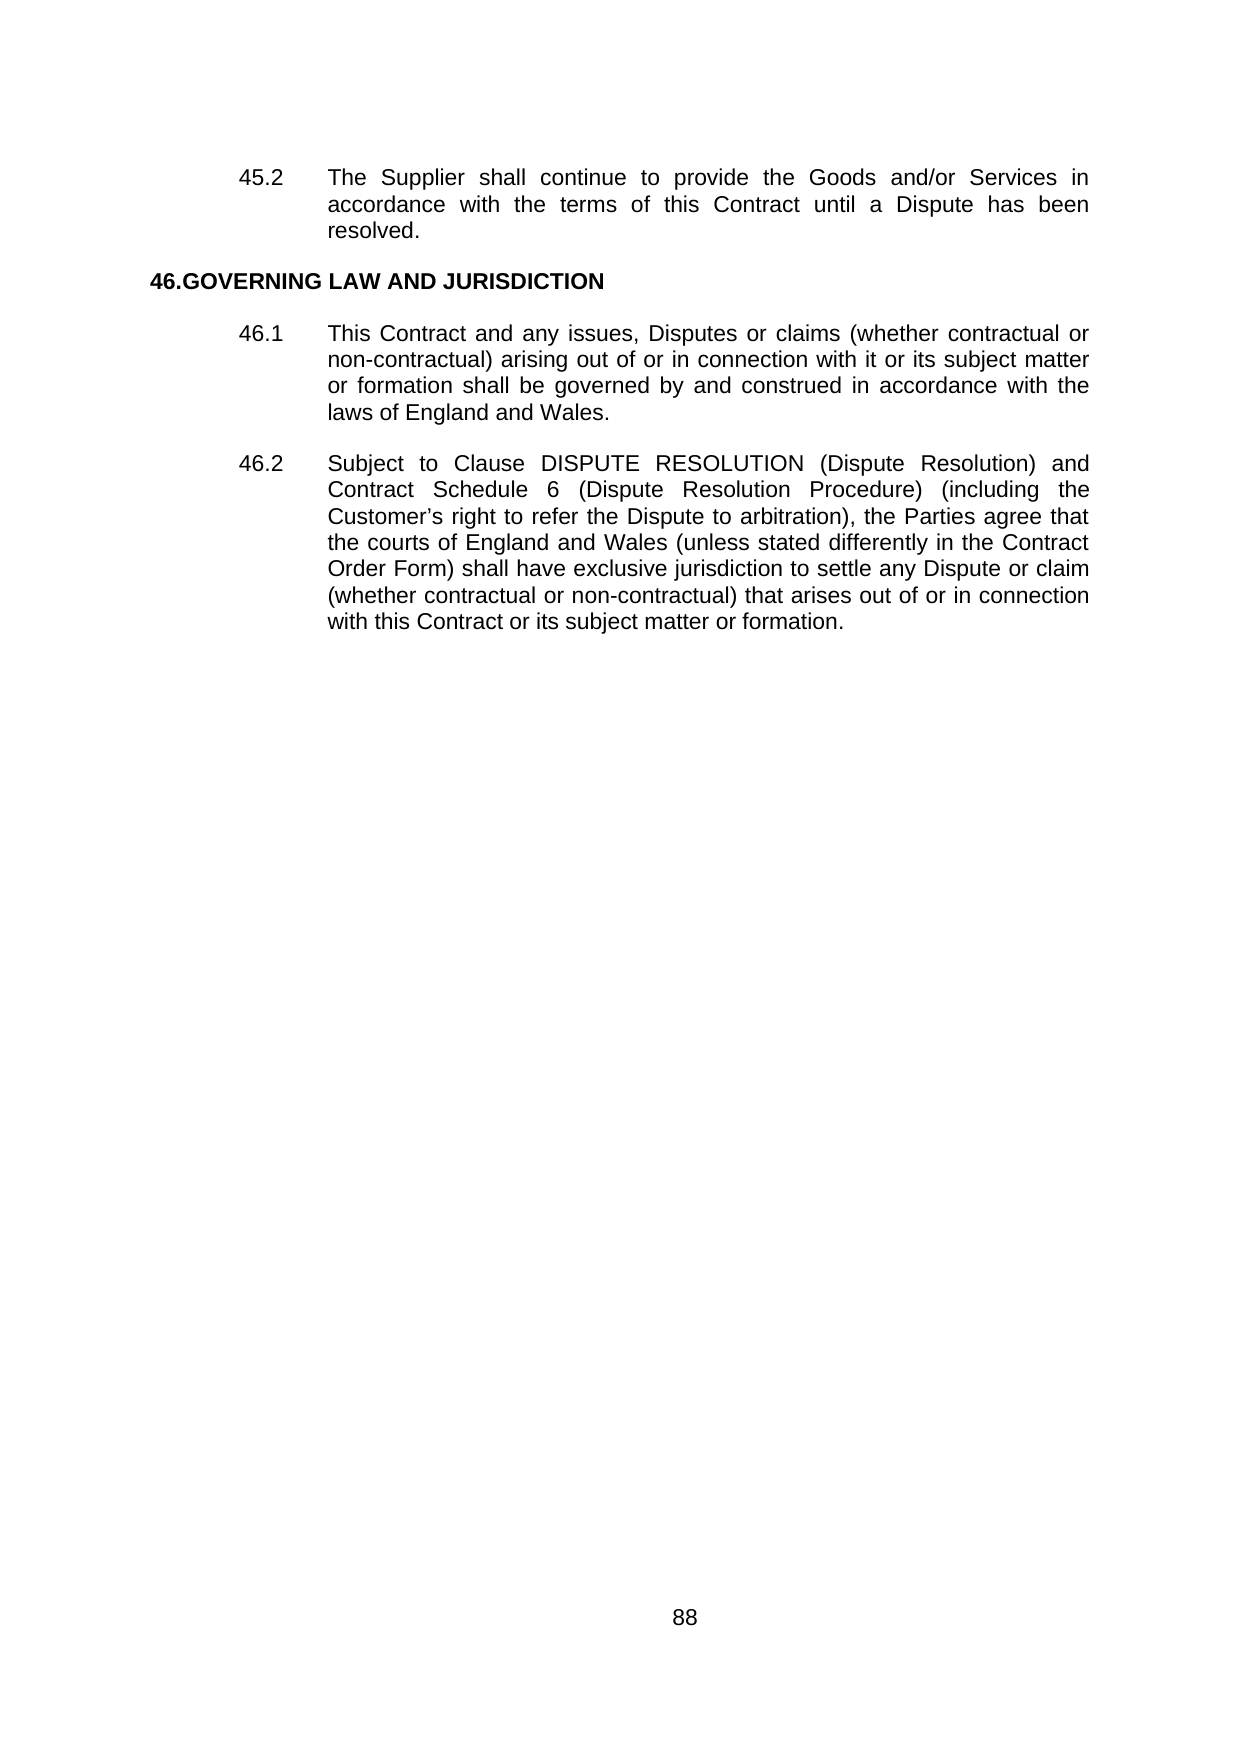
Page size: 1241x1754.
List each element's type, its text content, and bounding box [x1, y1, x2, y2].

text 0. [160, 647, 1090, 673]
list Subject to Clause 45 (Dispute Resolution) and Contract Schedule 6 (Dispute Resolution Procedure) (including the Customer’s right to refer the Dispute to arbitration), the Parties agree that the courts of England and Wales (unless stated differently in the Contract Order Form) shall have exclusive jurisdiction to settle any Dispute or claim (whether contractual or non-contractual) that arises out of or in connection with this Contract or its subject matter or formation. [239, 450, 1090, 634]
subtitle GOVERNING LAW AND JURISDICTION [150, 268, 1090, 294]
list The Supplier shall continue to provide the Goods and/or Services in accordance with the terms of this Contract until a Dispute has been resolved. [239, 150, 1090, 243]
list This Contract and any issues, Disputes or claims (whether contractual or non-contractual) arising out of or in connection with it or its subject matter or formation shall be governed by and construed in accordance with the laws of England and Wales. [239, 319, 1090, 425]
